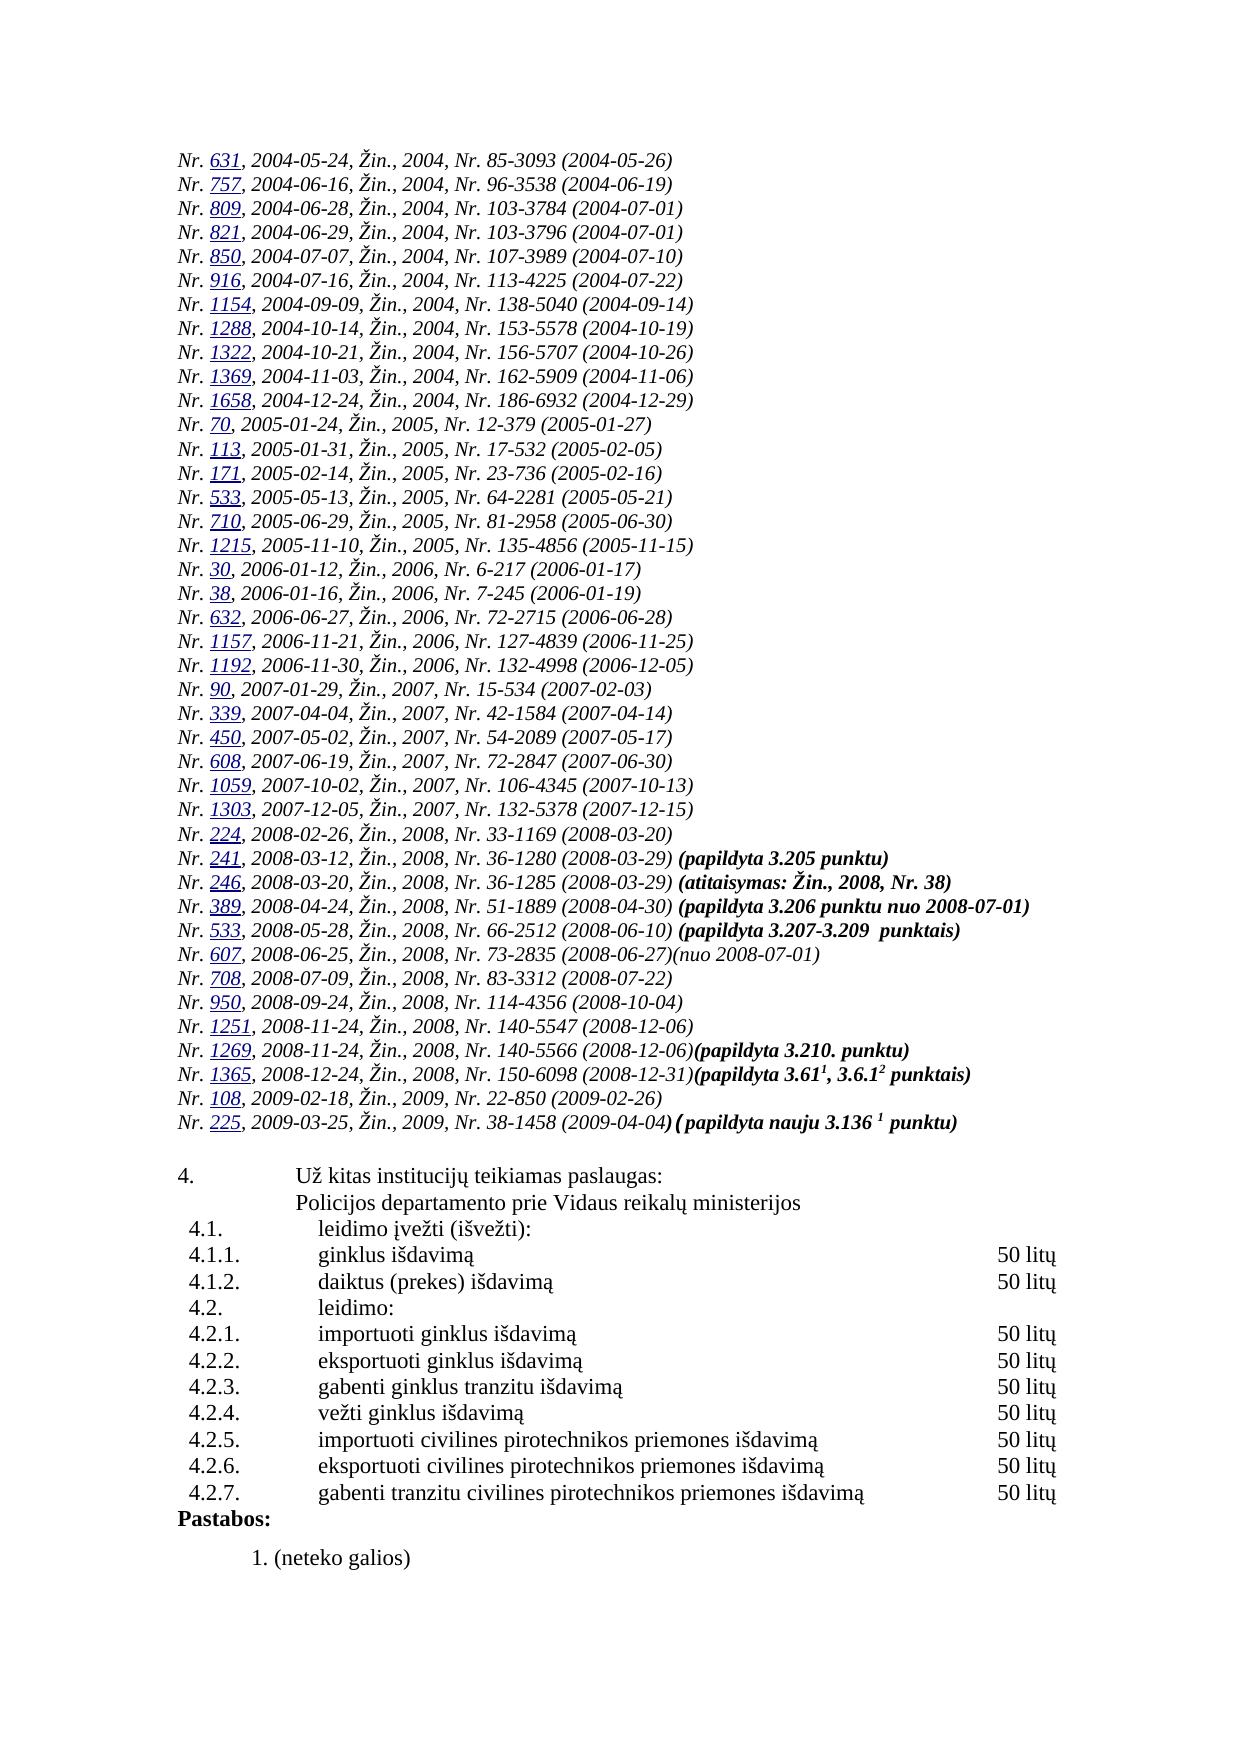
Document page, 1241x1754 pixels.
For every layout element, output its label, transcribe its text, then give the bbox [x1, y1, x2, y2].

table_cell 4.2.1. [177, 1320, 307, 1347]
text Nr. 757, 2004-06-16, Žin., 2004, Nr. 96-3538 (2004-06-19) [177, 172, 1122, 196]
table_cell 50 litų [986, 1268, 1133, 1294]
text Nr. 225, 2009-03-25, Žin., 2009, Nr. 38-1458 (2009-04-04)(papildyta nauju 3.136 1 punktu) [177, 1110, 1122, 1136]
table_header leidimo įvežti (išvežti): [307, 1215, 986, 1241]
text Nr. 113, 2005-01-31, Žin., 2005, Nr. 17-532 (2005-02-05) [177, 436, 1122, 461]
table_cell 4.2.7. [177, 1479, 307, 1505]
table_cell 50 litų [986, 1400, 1133, 1426]
text Nr. 916, 2004-07-16, Žin., 2004, Nr. 113-4225 (2004-07-22) [177, 268, 1122, 292]
text Nr. 30, 2006-01-12, Žin., 2006, Nr. 6-217 (2006-01-17) [177, 557, 1122, 581]
table_header [986, 1215, 1133, 1241]
text Nr. 1369, 2004-11-03, Žin., 2004, Nr. 162-5909 (2004-11-06) [177, 364, 1122, 388]
text Nr. 533, 2005-05-13, Žin., 2005, Nr. 64-2281 (2005-05-21) [177, 484, 1122, 509]
table_header 4.1. [177, 1215, 307, 1241]
text Nr. 1154, 2004-09-09, Žin., 2004, Nr. 138-5040 (2004-09-14) [177, 292, 1122, 316]
text Nr. 1269, 2008-11-24, Žin., 2008, Nr. 140-5566 (2008-12-06)(papildyta 3.210. punktu) [177, 1038, 1122, 1062]
text Pastabos: [177, 1505, 1122, 1531]
table_cell [986, 1294, 1133, 1320]
text Nr. 632, 2006-06-27, Žin., 2006, Nr. 72-2715 (2006-06-28) [177, 605, 1122, 629]
text Nr. 1059, 2007-10-02, Žin., 2007, Nr. 106-4345 (2007-10-13) [177, 773, 1122, 797]
table_cell 4.2.3. [177, 1373, 307, 1399]
text Nr. 246, 2008-03-20, Žin., 2008, Nr. 36-1285 (2008-03-29) (atitaisymas: Žin., 2008, Nr. 38) [177, 869, 1122, 894]
table_cell importuoti ginklus išdavimą [307, 1320, 986, 1347]
text Nr. 1192, 2006-11-30, Žin., 2006, Nr. 132-4998 (2006-12-05) [177, 653, 1122, 677]
text Nr. 241, 2008-03-12, Žin., 2008, Nr. 36-1280 (2008-03-29) (papildyta 3.205 punktu) [177, 846, 1122, 869]
text Nr. 339, 2007-04-04, Žin., 2007, Nr. 42-1584 (2007-04-14) [177, 701, 1122, 725]
table_cell 4.1.1. [177, 1241, 307, 1268]
text Nr. 1322, 2004-10-21, Žin., 2004, Nr. 156-5707 (2004-10-26) [177, 340, 1122, 364]
text Nr. 171, 2005-02-14, Žin., 2005, Nr. 23-736 (2005-02-16) [177, 461, 1122, 484]
table_cell 50 litų [986, 1479, 1133, 1505]
table_cell 4.2.4. [177, 1400, 307, 1426]
text Nr. 708, 2008-07-09, Žin., 2008, Nr. 83-3312 (2008-07-22) [177, 966, 1122, 990]
table_cell 50 litų [986, 1241, 1133, 1268]
table_cell 50 litų [986, 1320, 1133, 1347]
table_cell gabenti tranzitu civilines pirotechnikos priemones išdavimą [307, 1479, 986, 1505]
table_cell 50 litų [986, 1373, 1133, 1399]
text Nr. 1365, 2008-12-24, Žin., 2008, Nr. 150-6098 (2008-12-31)(papildyta 3.611, 3.6.12 punktais) [177, 1062, 1122, 1086]
table_cell 50 litų [986, 1452, 1133, 1478]
table_cell 50 litų [986, 1347, 1133, 1373]
text Nr. 1215, 2005-11-10, Žin., 2005, Nr. 135-4856 (2005-11-15) [177, 533, 1122, 557]
text Nr. 389, 2008-04-24, Žin., 2008, Nr. 51-1889 (2008-04-30) (papildyta 3.206 punktu nuo 2008-07-01) [177, 894, 1122, 918]
table_cell 4.1.2. [177, 1268, 307, 1294]
text Nr. 90, 2007-01-29, Žin., 2007, Nr. 15-534 (2007-02-03) [177, 677, 1122, 701]
table_cell importuoti civilines pirotechnikos priemones išdavimą [307, 1426, 986, 1452]
table_cell vežti ginklus išdavimą [307, 1400, 986, 1426]
table_cell ginklus išdavimą [307, 1241, 986, 1268]
text Nr. 607, 2008-06-25, Žin., 2008, Nr. 73-2835 (2008-06-27)(nuo 2008-07-01) [177, 942, 1122, 966]
text Nr. 950, 2008-09-24, Žin., 2008, Nr. 114-4356 (2008-10-04) [177, 990, 1122, 1014]
text Nr. 1658, 2004-12-24, Žin., 2004, Nr. 186-6932 (2004-12-29) [177, 388, 1122, 412]
text Nr. 710, 2005-06-29, Žin., 2005, Nr. 81-2958 (2005-06-30) [177, 509, 1122, 533]
text Nr. 70, 2005-01-24, Žin., 2005, Nr. 12-379 (2005-01-27) [177, 412, 1122, 436]
text Nr. 821, 2004-06-29, Žin., 2004, Nr. 103-3796 (2004-07-01) [177, 220, 1122, 244]
text 1. (neteko galios) [177, 1544, 1122, 1570]
text 4. Už kitas institucijų teikiamas paslaugas: [177, 1162, 945, 1189]
text Nr. 809, 2004-06-28, Žin., 2004, Nr. 103-3784 (2004-07-01) [177, 196, 1122, 220]
table_cell 4.2. [177, 1294, 307, 1320]
table_cell 4.2.2. [177, 1347, 307, 1373]
text Nr. 108, 2009-02-18, Žin., 2009, Nr. 22-850 (2009-02-26) [177, 1086, 1122, 1110]
text Policijos departamento prie Vidaus reikalų ministerijos [177, 1189, 945, 1215]
text Nr. 38, 2006-01-16, Žin., 2006, Nr. 7-245 (2006-01-19) [177, 581, 1122, 605]
text Nr. 1303, 2007-12-05, Žin., 2007, Nr. 132-5378 (2007-12-15) [177, 797, 1122, 821]
table_cell 50 litų [986, 1426, 1133, 1452]
table_cell 4.2.6. [177, 1452, 307, 1478]
text Nr. 1251, 2008-11-24, Žin., 2008, Nr. 140-5547 (2008-12-06) [177, 1014, 1122, 1038]
table_cell leidimo: [307, 1294, 986, 1320]
table_cell gabenti ginklus tranzitu išdavimą [307, 1373, 986, 1399]
table_cell eksportuoti civilines pirotechnikos priemones išdavimą [307, 1452, 986, 1478]
text Nr. 1157, 2006-11-21, Žin., 2006, Nr. 127-4839 (2006-11-25) [177, 629, 1122, 653]
text Nr. 1288, 2004-10-14, Žin., 2004, Nr. 153-5578 (2004-10-19) [177, 316, 1122, 340]
text Nr. 450, 2007-05-02, Žin., 2007, Nr. 54-2089 (2007-05-17) [177, 725, 1122, 749]
text Nr. 224, 2008-02-26, Žin., 2008, Nr. 33-1169 (2008-03-20) [177, 821, 1122, 846]
text Nr. 533, 2008-05-28, Žin., 2008, Nr. 66-2512 (2008-06-10) (papildyta 3.207-3.209 punktais) [177, 918, 1122, 942]
text Nr. 608, 2007-06-19, Žin., 2007, Nr. 72-2847 (2007-06-30) [177, 749, 1122, 773]
text Nr. 631, 2004-05-24, Žin., 2004, Nr. 85-3093 (2004-05-26) [177, 148, 1122, 172]
table_cell 4.2.5. [177, 1426, 307, 1452]
table_cell eksportuoti ginklus išdavimą [307, 1347, 986, 1373]
table_cell daiktus (prekes) išdavimą [307, 1268, 986, 1294]
text Nr. 850, 2004-07-07, Žin., 2004, Nr. 107-3989 (2004-07-10) [177, 244, 1122, 268]
